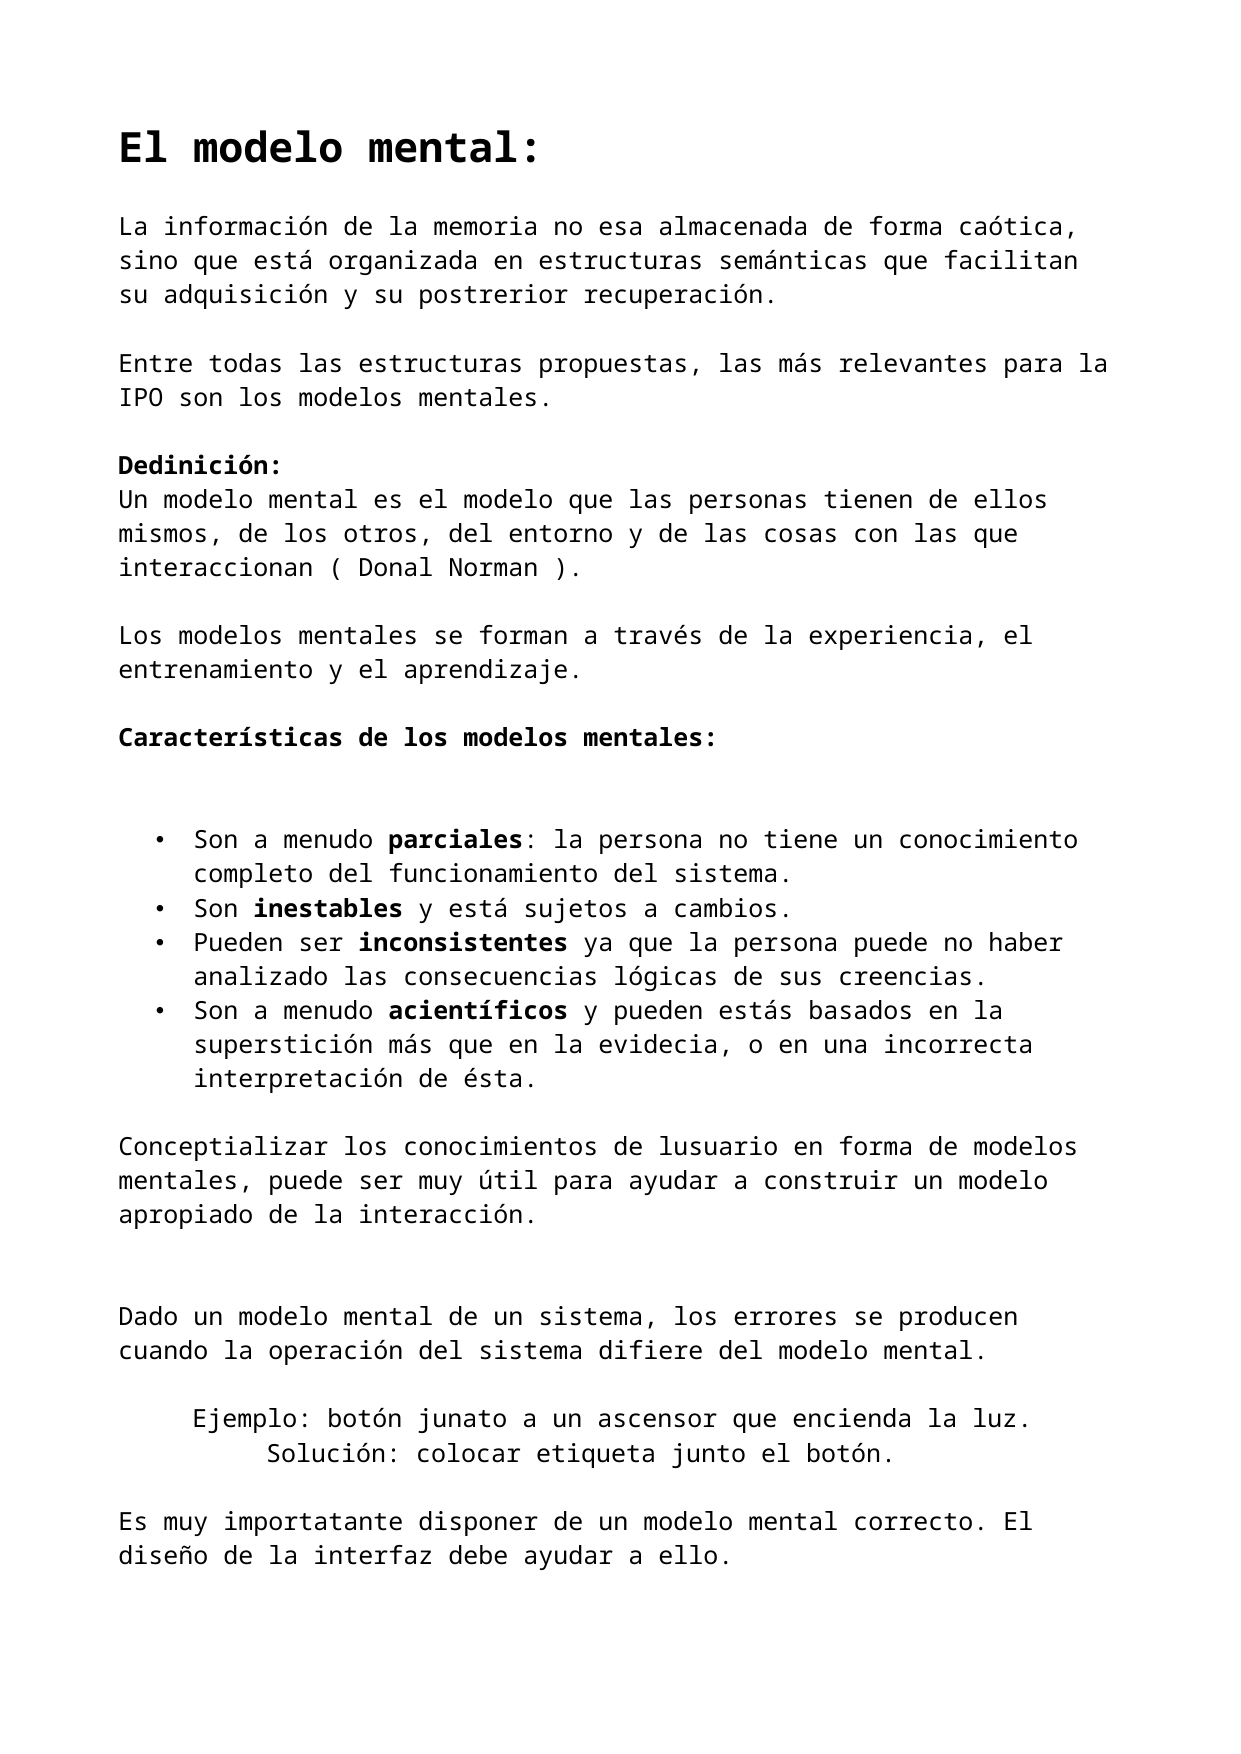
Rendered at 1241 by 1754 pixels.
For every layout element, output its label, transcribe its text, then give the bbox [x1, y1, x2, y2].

text El modelo mental: [118, 118, 1122, 175]
text La información de la memoria no esa almacenada de forma caótica, sino que está organizada en estructuras semánticas que facilitan su adquisición y su postrerior recuperación. [118, 209, 1122, 311]
text Un modelo mental es el modelo que las personas tienen de ellos mismos, de los otros, del entorno y de las cosas con las que interaccionan ( Donal Norman ). [118, 481, 1122, 584]
list Pueden ser inconsistentes ya que la persona puede no haber analizado las consecuencias lógicas de sus creencias. [156, 924, 1122, 992]
text Dado un modelo mental de un sistema, los errores se producen cuando la operación del sistema difiere del modelo mental. [118, 1299, 1122, 1367]
text Los modelos mentales se forman a través de la experiencia, el entrenamiento y el aprendizaje. [118, 618, 1122, 686]
text Solución: colocar etiqueta junto el botón. [118, 1435, 1122, 1469]
text Dedinición: [118, 447, 1122, 481]
list Son a menudo parciales: la persona no tiene un conocimiento completo del funcionamiento del sistema. [156, 822, 1122, 890]
list Son a menudo acientíficos y pueden estás basados en la superstición más que en la evidecia, o en una incorrecta interpretación de ésta. [156, 992, 1122, 1094]
text Es muy importatante disponer de un modelo mental correcto. El diseño de la interfaz debe ayudar a ello. [118, 1503, 1122, 1571]
text Conceptializar los conocimientos de lusuario en forma de modelos mentales, puede ser muy útil para ayudar a construir un modelo apropiado de la interacción. [118, 1129, 1122, 1231]
text Características de los modelos mentales: [118, 720, 1122, 754]
text Entre todas las estructuras propuestas, las más relevantes para la IPO son los modelos mentales. [118, 345, 1122, 413]
list Son inestables y está sujetos a cambios. [156, 890, 1122, 924]
text Ejemplo: botón junato a un ascensor que encienda la luz. [118, 1401, 1122, 1435]
